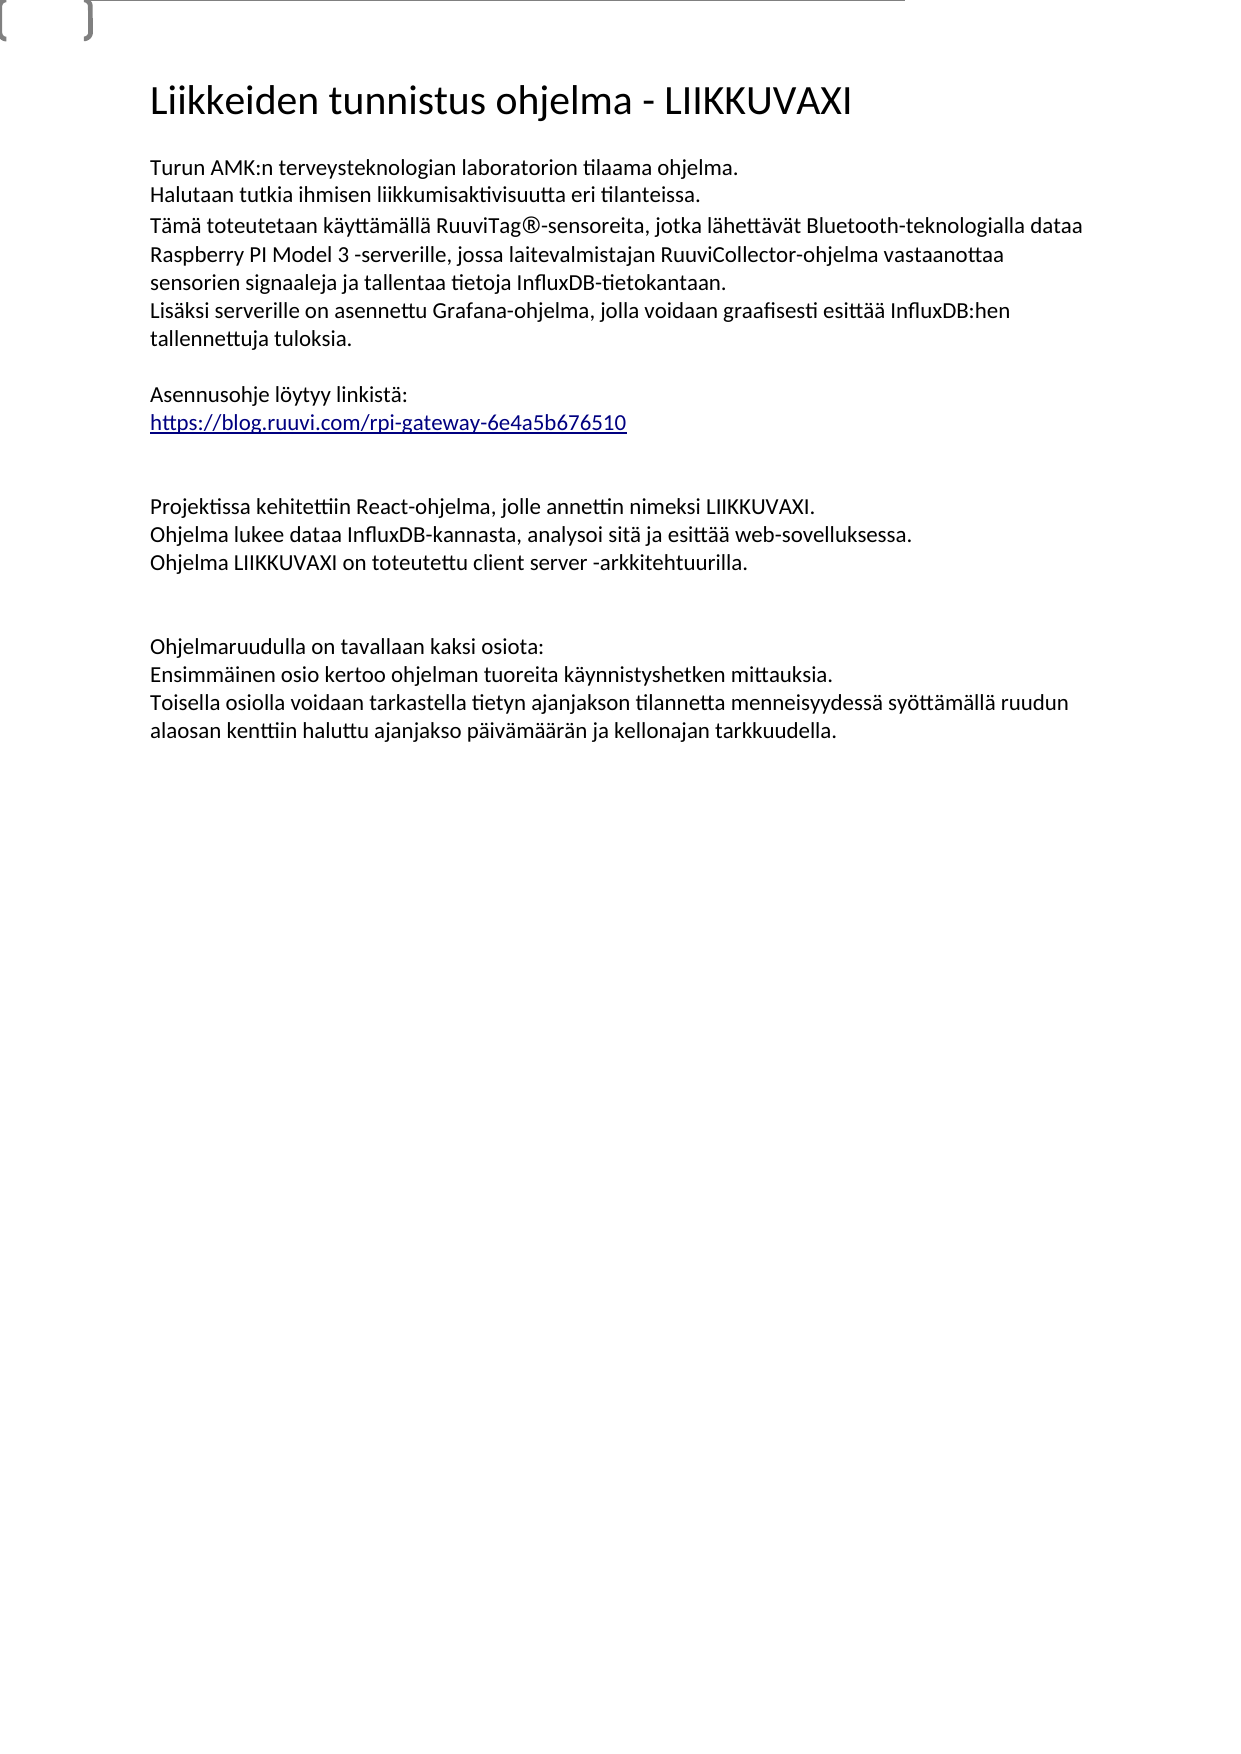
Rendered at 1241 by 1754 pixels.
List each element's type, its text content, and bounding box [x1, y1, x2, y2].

text Halutaan tutkia ihmisen liikkumisaktivisuutta eri tilanteissa. [150, 181, 1090, 209]
text Projektissa kehitettiin React-ohjelma, jolle annettin nimeksi LIIKKUVAXI. [150, 492, 1090, 520]
text Turun AMK:n terveysteknologian laboratorion tilaama ohjelma. [150, 153, 1090, 181]
text Toisella osiolla voidaan tarkastella tietyn ajanjakson tilannetta menneisyydessä syöttämällä ruudun alaosan kenttiin haluttu ajanjakso päivämäärän ja kellonajan tarkkuudella. [150, 688, 1090, 744]
text Ohjelma LIIKKUVAXI on toteutettu client server -arkkitehtuurilla. [150, 548, 1090, 576]
text Liikkeiden tunnistus ohjelma - LIIKKUVAXI [150, 74, 1090, 124]
text Ohjelmaruudulla on tavallaan kaksi osiota: [150, 632, 1090, 660]
text Ohjelma lukee dataa InfluxDB-kannasta, analysoi sitä ja esittää web-sovelluksessa. [150, 520, 1090, 548]
text Tämä toteutetaan käyttämällä RuuviTag®-sensoreita, jotka lähettävät Bluetooth-teknologialla dataa Raspberry PI Model 3 -serverille, jossa laitevalmistajan RuuviCollector-ohjelma vastaanottaa sensorien signaaleja ja tallentaa tietoja InfluxDB-tietokantaan. [150, 209, 1090, 296]
text Asennusohje löytyy linkistä: [150, 380, 1090, 408]
text https://blog.ruuvi.com/rpi-gateway-6e4a5b676510 [150, 408, 1090, 436]
text Lisäksi serverille on asennettu Grafana-ohjelma, jolla voidaan graafisesti esittää InfluxDB:hen tallennettuja tuloksia. [150, 296, 1090, 352]
text Ensimmäinen osio kertoo ohjelman tuoreita käynnistyshetken mittauksia. [150, 660, 1090, 688]
